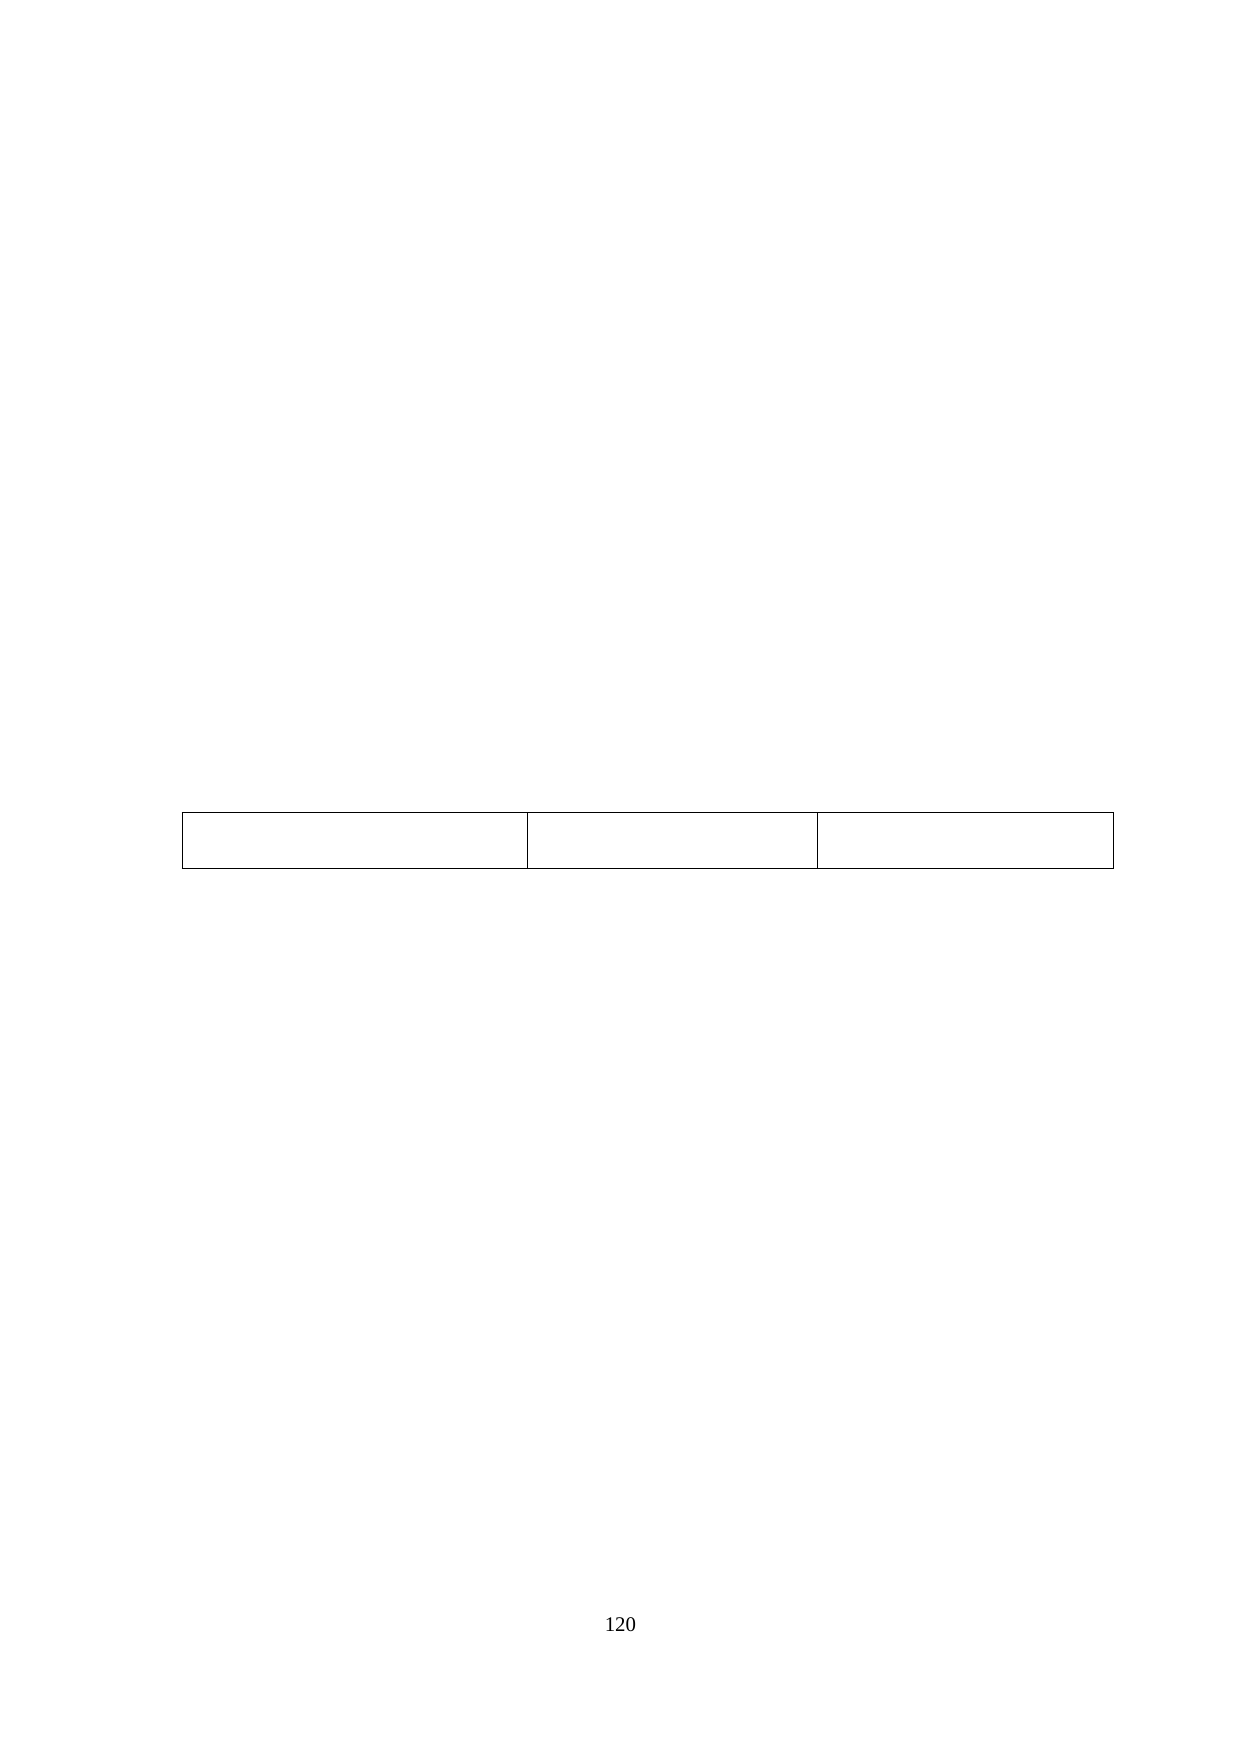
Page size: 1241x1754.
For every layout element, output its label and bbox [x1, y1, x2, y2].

table_cell [528, 813, 817, 868]
table_cell [818, 813, 1113, 868]
table_cell [183, 813, 527, 868]
